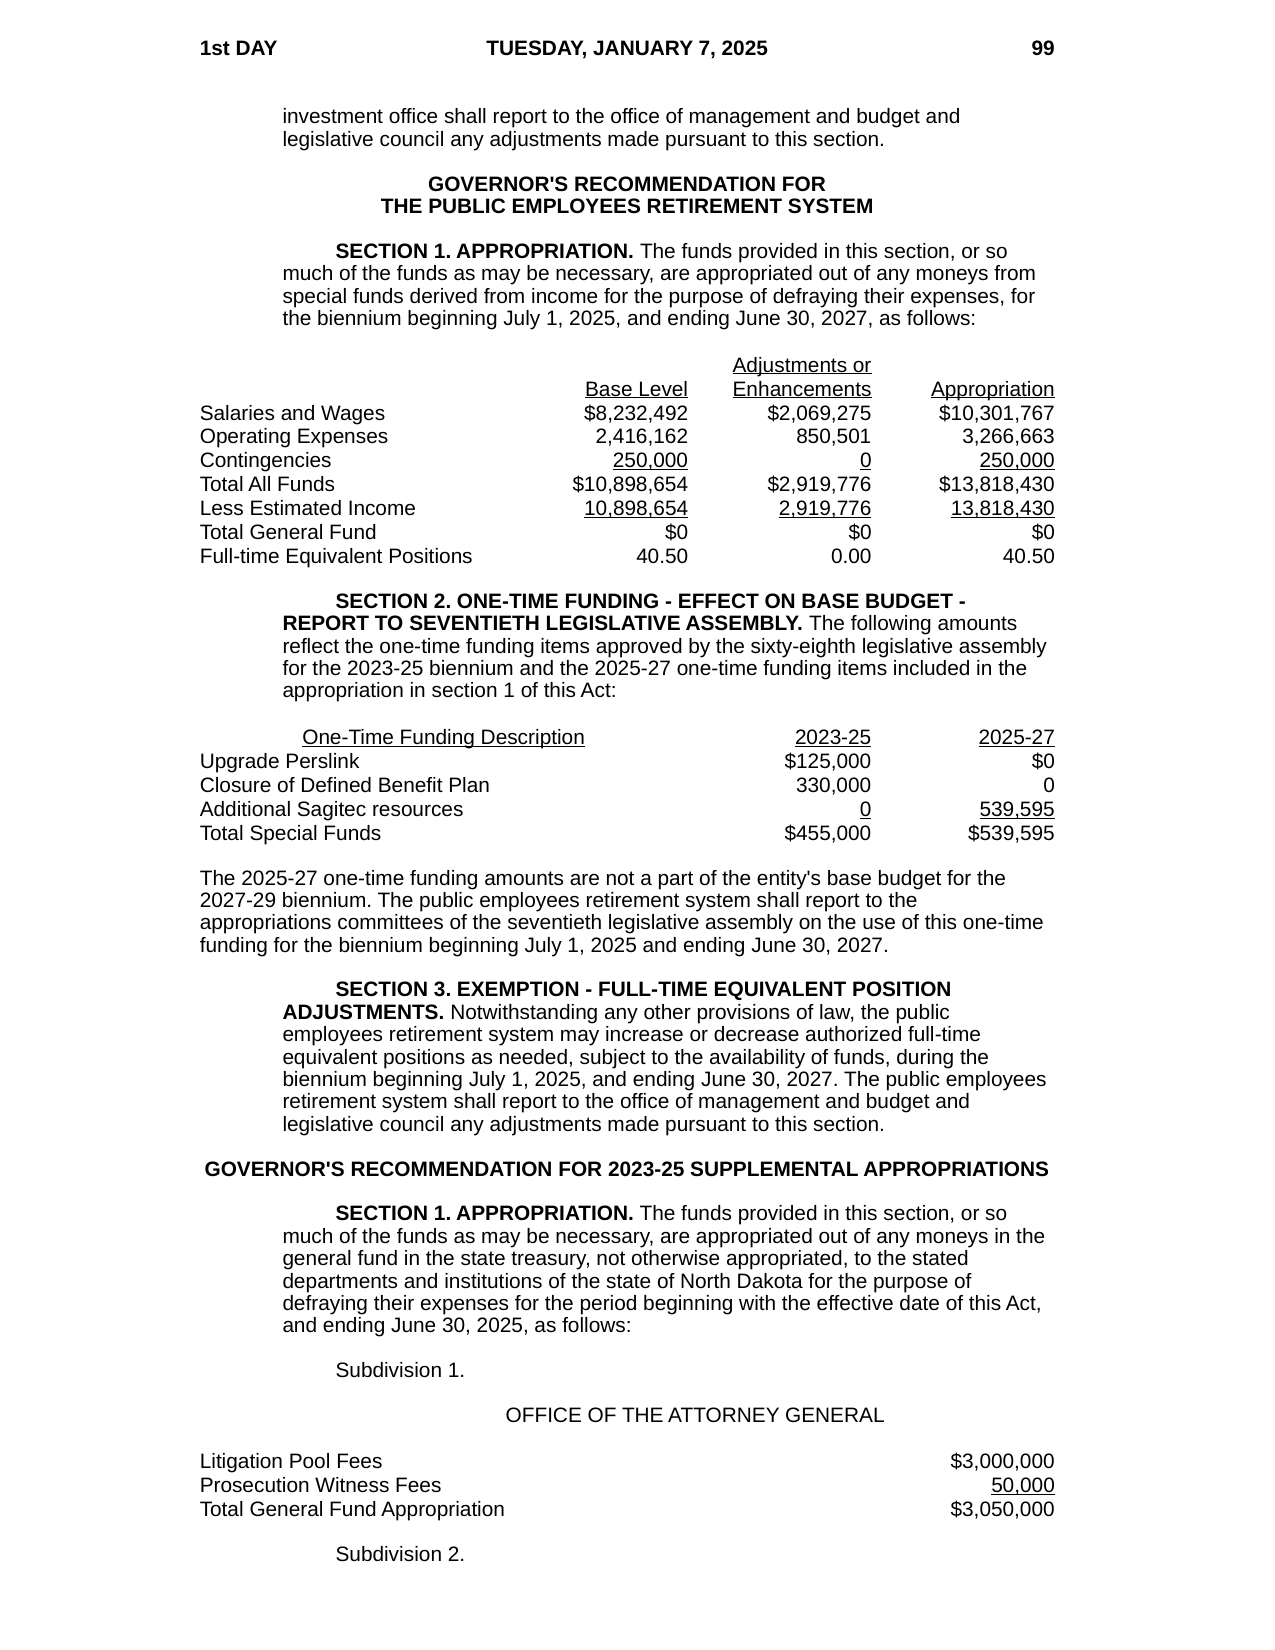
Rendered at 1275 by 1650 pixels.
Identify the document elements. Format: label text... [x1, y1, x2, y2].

table_cell Operating Expenses [200, 424, 504, 448]
table_cell 0.00 [688, 544, 871, 568]
table_header Base Level [505, 353, 688, 400]
table_cell 0 [871, 773, 1054, 797]
table_cell $10,898,654 [505, 472, 688, 496]
subtitle Page 99 [9, 9, 109, 33]
table_header Appropriation [871, 353, 1054, 400]
table_cell Full-time Equivalent Positions [200, 544, 504, 568]
table_cell 2,416,162 [505, 424, 688, 448]
table_cell $0 [688, 520, 871, 544]
table_cell 50,000 [800, 1473, 1054, 1497]
table_cell $10,301,767 [871, 400, 1054, 424]
table_cell 3,266,663 [871, 424, 1054, 448]
table_cell 250,000 [505, 448, 688, 472]
table_cell 13,818,430 [871, 496, 1054, 520]
table_header Adjustments or Enhancements [688, 353, 871, 400]
table_header One-Time Funding Description [200, 725, 687, 749]
title GOVERNOR'S RECOMMENDATION FOR 2023-25 SUPPLEMENTAL APPROPRIATIONS [199, 1158, 1054, 1181]
text The 2025-27 one-time funding amounts are not a part of the entity's base budget for the 2027-29 biennium. The public employees retirement system shall report to the appropriations committees of the seventieth legislative assembly on the use of this one-time funding for the biennium beginning July 1, 2025 and ending June 30, 2027. [199, 867, 1054, 957]
text Subdivision 2. [282, 1543, 1054, 1566]
table_cell $455,000 [688, 821, 871, 844]
table_cell $0 [871, 520, 1054, 544]
text SECTION 1. APPROPRIATION. The funds provided in this section, or so much of the funds as may be necessary, are appropriated out of any moneys from special funds derived from income for the purpose of defraying their expenses, for the biennium beginning July 1, 2025, and ending June 30, 2027, as follows: [282, 240, 1054, 330]
table_cell 250,000 [871, 448, 1054, 472]
table_cell $125,000 [688, 749, 871, 773]
table_cell $2,069,275 [688, 400, 871, 424]
table_cell Total Special Funds [200, 821, 687, 844]
text investment office shall report to the office of management and budget and legislative council any adjustments made pursuant to this section. [282, 106, 1054, 151]
table_cell 2,919,776 [688, 496, 871, 520]
table_cell $539,595 [871, 821, 1054, 844]
text [0, 0, 118, 42]
table_cell $13,818,430 [871, 472, 1054, 496]
table_cell Upgrade Perslink [200, 749, 687, 773]
title GOVERNOR'S RECOMMENDATION FOR [199, 173, 1054, 196]
table_cell $8,232,492 [505, 400, 688, 424]
table_cell 0 [688, 797, 871, 821]
text SECTION 2. ONE-TIME FUNDING - EFFECT ON BASE BUDGET - REPORT TO SEVENTIETH LEGISLATIVE ASSEMBLY. The following amounts reflect the one-time funding items approved by the sixty-eighth legislative assembly for the 2023-25 biennium and the 2025-27 one-time funding items included in the appropriation in section 1 of this Act: [282, 590, 1054, 702]
table_header 2025-27 [871, 725, 1054, 749]
table_cell $3,050,000 [800, 1497, 1054, 1521]
table_cell 330,000 [688, 773, 871, 797]
table_cell Total General Fund Appropriation [200, 1497, 799, 1521]
table_cell Salaries and Wages [200, 400, 504, 424]
text SECTION 3. EXEMPTION - FULL-TIME EQUIVALENT POSITION ADJUSTMENTS. Notwithstanding any other provisions of law, the public employees retirement system may increase or decrease authorized full-time equivalent positions as needed, subject to the availability of funds, during the biennium beginning July 1, 2025, and ending June 30, 2027. The public employees retirement system shall report to the office of management and budget and legislative council any adjustments made pursuant to this section. [282, 979, 1054, 1136]
table_cell Contingencies [200, 448, 504, 472]
table_header $3,000,000 [800, 1449, 1054, 1473]
table_cell $0 [505, 520, 688, 544]
table_cell $0 [871, 749, 1054, 773]
table_header [200, 353, 504, 400]
table_cell 539,595 [871, 797, 1054, 821]
table_cell 40.50 [505, 544, 688, 568]
table_cell Closure of Defined Benefit Plan [200, 773, 687, 797]
table_cell 40.50 [871, 544, 1054, 568]
title THE PUBLIC EMPLOYEES RETIREMENT SYSTEM [199, 196, 1054, 218]
table_cell 0 [688, 448, 871, 472]
table_cell Additional Sagitec resources [200, 797, 687, 821]
table_cell 10,898,654 [505, 496, 688, 520]
table_cell Total General Fund [200, 520, 504, 544]
table_cell Less Estimated Income [200, 496, 504, 520]
table_header 2023-25 [688, 725, 871, 749]
text SECTION 1. APPROPRIATION. The funds provided in this section, or so much of the funds as may be necessary, are appropriated out of any moneys in the general fund in the state treasury, not otherwise appropriated, to the stated departments and institutions of the state of North Dakota for the purpose of defraying their expenses for the period beginning with the effective date of this Act, and ending June 30, 2025, as follows: [282, 1203, 1054, 1337]
table_header Litigation Pool Fees [200, 1449, 799, 1473]
table_cell Prosecution Witness Fees [200, 1473, 799, 1497]
table_cell 850,501 [688, 424, 871, 448]
text OFFICE OF THE ATTORNEY GENERAL [282, 1404, 1054, 1427]
text Subdivision 1. [282, 1360, 1054, 1382]
table_cell Total All Funds [200, 472, 504, 496]
table_cell $2,919,776 [688, 472, 871, 496]
